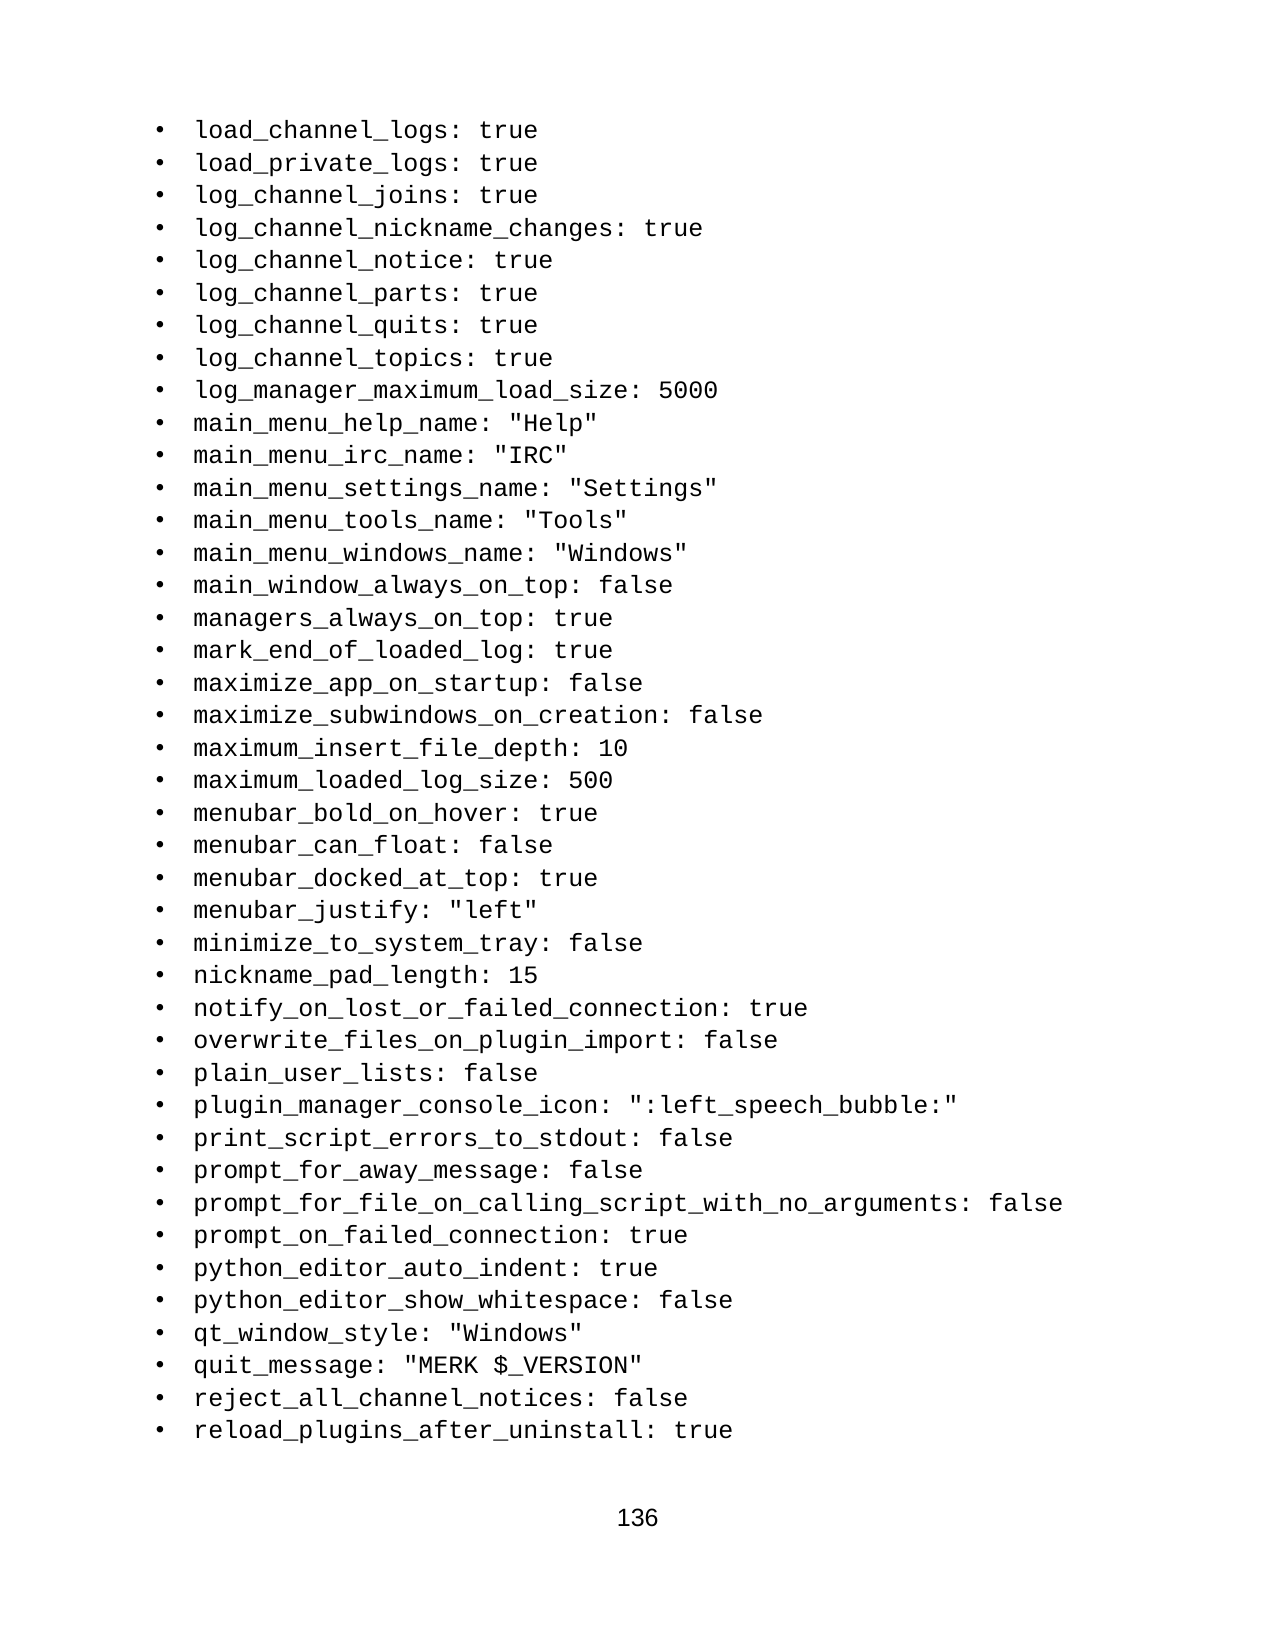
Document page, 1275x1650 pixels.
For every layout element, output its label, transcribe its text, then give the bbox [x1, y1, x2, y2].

list reject_all_channel_notices: false [156, 1386, 1157, 1414]
list load_channel_logs: true [156, 118, 1157, 146]
list log_channel_nickname_changes: true [156, 216, 1157, 244]
list main_menu_windows_name: "Windows" [156, 541, 1157, 569]
list maximize_app_on_startup: false [156, 671, 1157, 699]
list prompt_on_failed_connection: true [156, 1223, 1157, 1251]
list reload_plugins_after_uninstall: true [156, 1418, 1157, 1446]
list maximum_insert_file_depth: 10 [156, 736, 1157, 764]
list python_editor_auto_indent: true [156, 1256, 1157, 1284]
list log_channel_joins: true [156, 183, 1157, 211]
list mark_end_of_loaded_log: true [156, 638, 1157, 666]
list managers_always_on_top: true [156, 606, 1157, 634]
list print_script_errors_to_stdout: false [156, 1126, 1157, 1154]
list log_channel_quits: true [156, 313, 1157, 341]
list nickname_pad_length: 15 [156, 963, 1157, 991]
list load_private_logs: true [156, 151, 1157, 179]
list plugin_manager_console_icon: ":left_speech_bubble:" [156, 1093, 1157, 1121]
list menubar_docked_at_top: true [156, 866, 1157, 894]
list qt_window_style: "Windows" [156, 1321, 1157, 1349]
list notify_on_lost_or_failed_connection: true [156, 996, 1157, 1024]
list quit_message: "MERK $_VERSION" [156, 1353, 1157, 1381]
list log_channel_parts: true [156, 281, 1157, 309]
list maximum_loaded_log_size: 500 [156, 768, 1157, 796]
list menubar_can_float: false [156, 833, 1157, 861]
list prompt_for_away_message: false [156, 1158, 1157, 1186]
list log_channel_topics: true [156, 346, 1157, 374]
list prompt_for_file_on_calling_script_with_no_arguments: false [156, 1191, 1157, 1219]
list menubar_bold_on_hover: true [156, 801, 1157, 829]
list main_menu_tools_name: "Tools" [156, 508, 1157, 536]
list minimize_to_system_tray: false [156, 931, 1157, 959]
list menubar_justify: "left" [156, 898, 1157, 926]
list overwrite_files_on_plugin_import: false [156, 1028, 1157, 1056]
list plain_user_lists: false [156, 1061, 1157, 1089]
list main_menu_irc_name: "IRC" [156, 443, 1157, 471]
list python_editor_show_whitespace: false [156, 1288, 1157, 1316]
list main_menu_settings_name: "Settings" [156, 476, 1157, 504]
list main_menu_help_name: "Help" [156, 411, 1157, 439]
list log_channel_notice: true [156, 248, 1157, 276]
list main_window_always_on_top: false [156, 573, 1157, 601]
list log_manager_maximum_load_size: 5000 [156, 378, 1157, 406]
list maximize_subwindows_on_creation: false [156, 703, 1157, 731]
